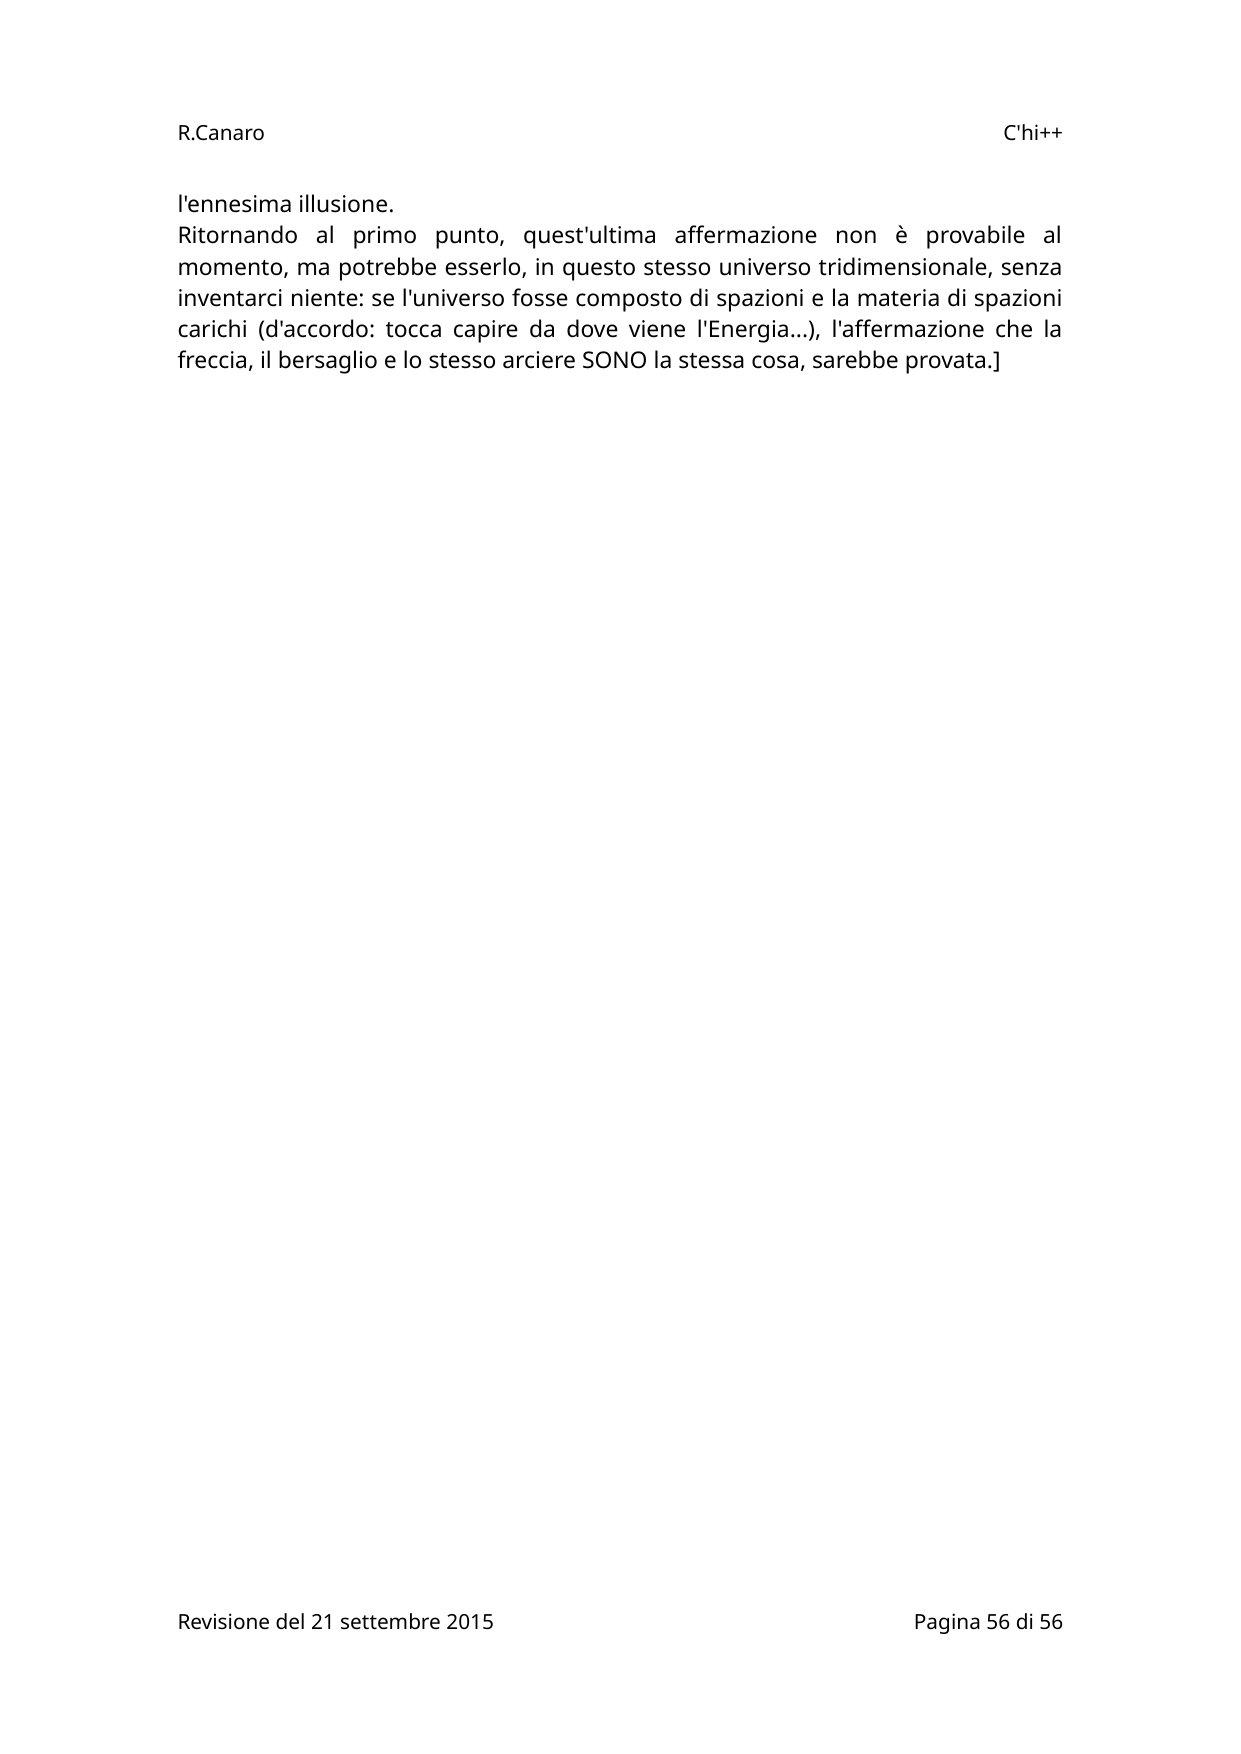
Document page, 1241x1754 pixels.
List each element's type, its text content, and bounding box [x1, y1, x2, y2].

text l'ennesima illusione. [177, 188, 1063, 219]
text Ritornando al primo punto, quest'ultima affermazione non è provabile al momento, ma potrebbe esserlo, in questo stesso universo tridimensionale, senza inventarci niente: se l'universo fosse composto di spazioni e la materia di spazioni carichi (d'accordo: tocca capire da dove viene l'Energia...), l'affermazione che la freccia, il bersaglio e lo stesso arciere SONO la stessa cosa, sarebbe provata.] [177, 219, 1063, 375]
